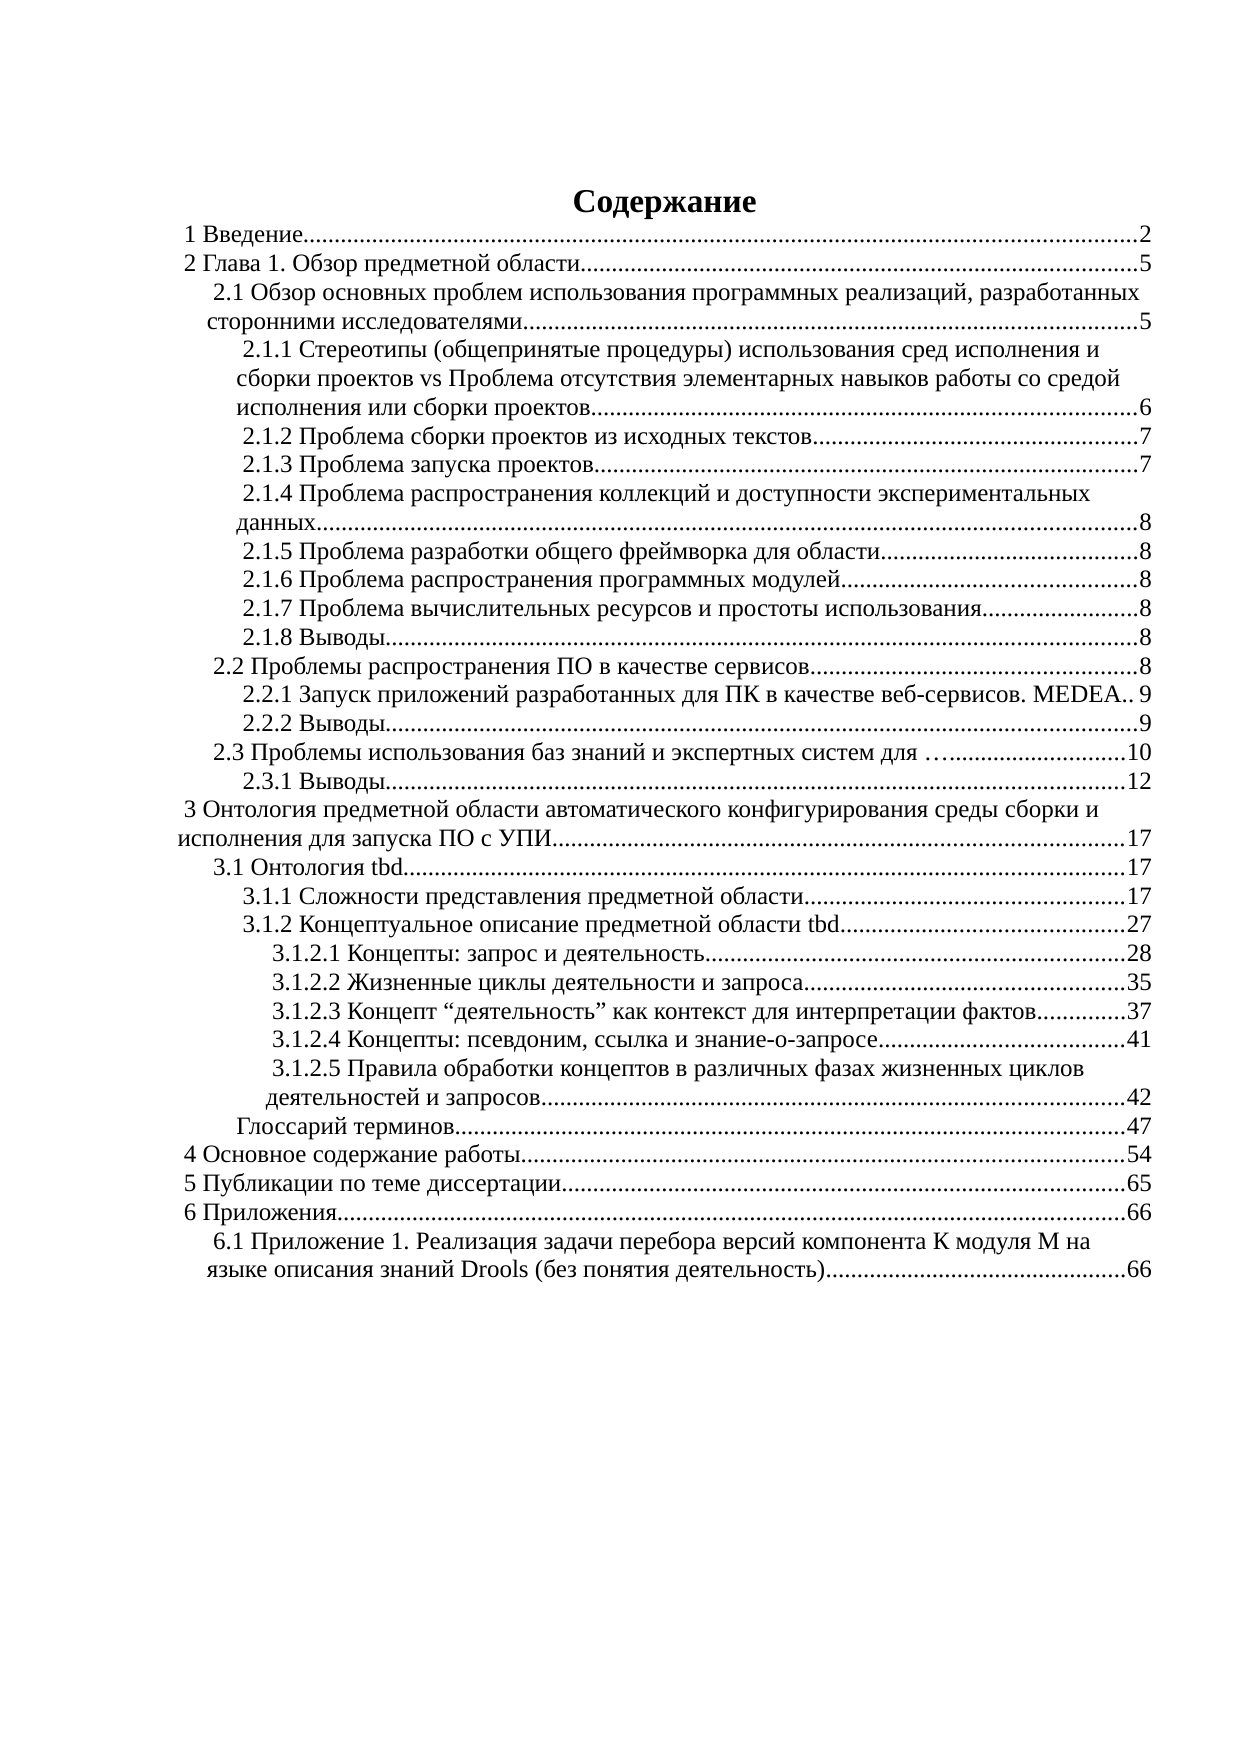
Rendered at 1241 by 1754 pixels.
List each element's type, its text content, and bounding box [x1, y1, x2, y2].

text 4 Основное содержание работы 54 [177, 1139, 1152, 1168]
subtitle Содержание [177, 181, 1152, 219]
text 2.1.2 Проблема сборки проектов из исходных текстов 7 [236, 421, 1152, 449]
text 2.2 Проблемы распространения ПО в качестве сервисов 8 [207, 651, 1152, 679]
text 3.1.2.2 Жизненные циклы деятельности и запроса 35 [266, 967, 1152, 996]
text 2.1.5 Проблема разработки общего фреймворка для области 8 [236, 536, 1152, 564]
text 6 Приложения 66 [177, 1197, 1152, 1226]
text 2.1.1 Стереотипы (общепринятые процедуры) использования сред исполнения и сборки проектов vs Проблема отсутствия элементарных навыков работы со средой исполнения или сборки проектов 6 [236, 334, 1152, 421]
text 6.1 Приложение 1. Реализация задачи перебора версий компонента К модуля М на языке описания знаний Drools (без понятия деятельность) 66 [207, 1226, 1152, 1283]
text 3.1.1 Сложности представления предметной области 17 [236, 881, 1152, 909]
text Глоссарий терминов 47 [236, 1111, 1152, 1139]
text 3.1.2.1 Концепты: запрос и деятельность 28 [266, 938, 1152, 967]
text 3.1 Онтология tbd 17 [207, 852, 1152, 881]
text 3.1.2 Концептуальное описание предметной области tbd 27 [236, 909, 1152, 938]
text 2.1.8 Выводы 8 [236, 622, 1152, 651]
text 3 Онтология предметной области автоматического конфигурирования среды сборки и исполнения для запуска ПО с УПИ 17 [177, 794, 1152, 852]
text 2.2.2 Выводы 9 [236, 708, 1152, 737]
text 2.2.1 Запуск приложений разработанных для ПК в качестве веб-сервисов. MEDEA. 9 [236, 679, 1152, 708]
text 2.1.6 Проблема распространения программных модулей 8 [236, 564, 1152, 593]
text 2.1 Обзор основных проблем использования программных реализаций, разработанных сторонними исследователями 5 [207, 277, 1152, 334]
text 1 Введение 2 [177, 219, 1152, 248]
text 2.1.3 Проблема запуска проектов 7 [236, 449, 1152, 478]
text 2.1.7 Проблема вычислительных ресурсов и простоты использования 8 [236, 593, 1152, 622]
text 2.3 Проблемы использования баз знаний и экспертных систем для … 10 [207, 737, 1152, 766]
text 3.1.2.4 Концепты: псевдоним, ссылка и знание-о-запросе 41 [266, 1024, 1152, 1053]
text 3.1.2.3 Концепт “деятельность” как контекст для интерпретации фактов 37 [266, 996, 1152, 1024]
text 3.1.2.5 Правила обработки концептов в различных фазах жизненных циклов деятельностей и запросов 42 [266, 1053, 1152, 1111]
text 2 Глава 1. Обзор предметной области 5 [177, 248, 1152, 277]
text 2.1.4 Проблема распространения коллекций и доступности экспериментальных данных 8 [236, 478, 1152, 536]
text 2.3.1 Выводы 12 [236, 766, 1152, 794]
text 5 Публикации по теме диссертации 65 [177, 1168, 1152, 1197]
